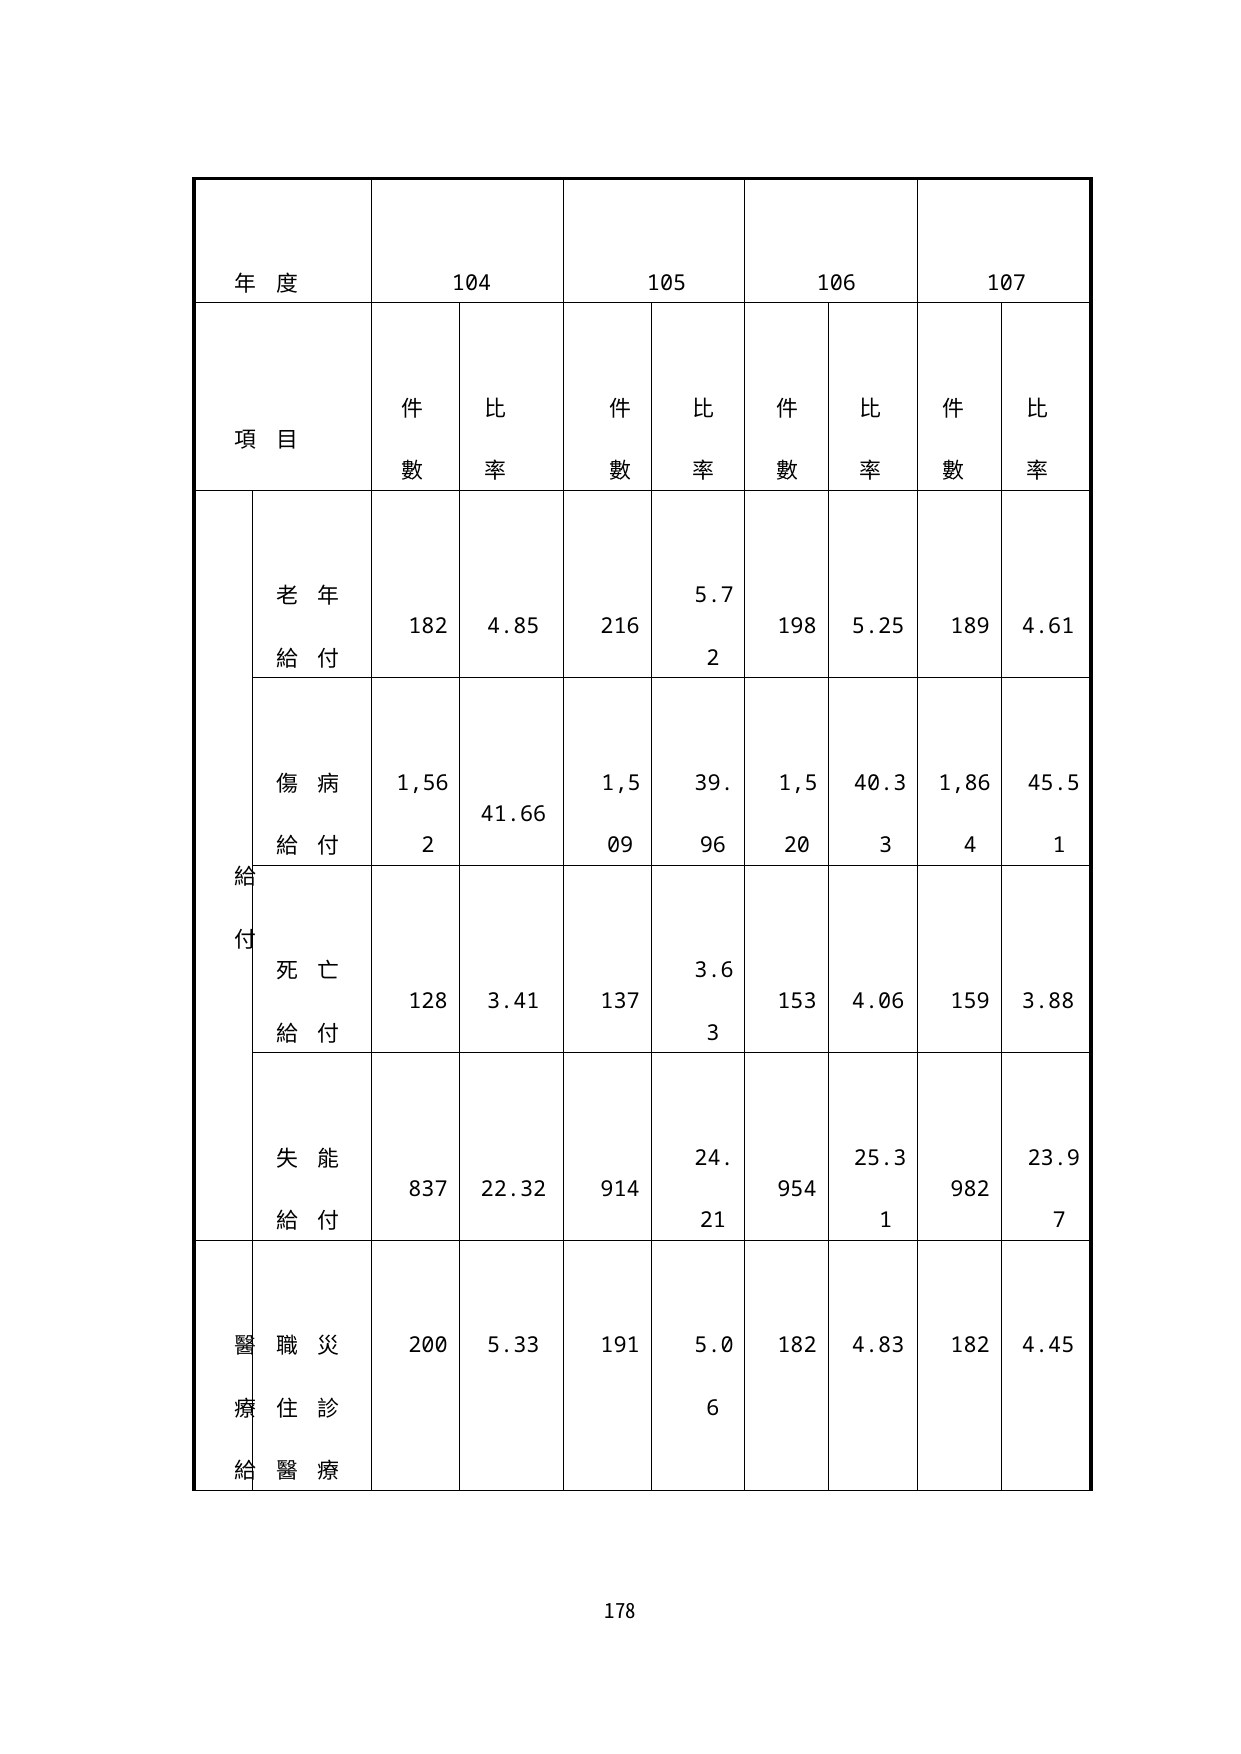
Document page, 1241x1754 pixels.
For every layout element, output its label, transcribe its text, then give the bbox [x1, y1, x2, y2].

table_cell 4.61 [1002, 491, 1089, 677]
table_cell 比率 [652, 303, 744, 490]
table_cell 項目 [196, 303, 371, 490]
table_cell 982 [918, 1053, 1001, 1240]
table_cell 失能給付 [253, 1053, 371, 1240]
table_cell 153 [745, 866, 828, 1052]
table_cell 1,864 [918, 678, 1001, 865]
table_cell 死亡給付 [253, 866, 371, 1052]
table_cell 比率 [829, 303, 917, 490]
table_cell 200 [372, 1241, 459, 1490]
table_cell 4.83 [829, 1241, 917, 1490]
table_cell 23.97 [1002, 1053, 1089, 1240]
table_cell 40.33 [829, 678, 917, 865]
table_cell 191 [564, 1241, 651, 1490]
table_cell 182 [372, 491, 459, 677]
table_header 107 [918, 180, 1089, 302]
table_cell 3.41 [460, 866, 563, 1052]
table_cell 比率 [1002, 303, 1089, 490]
table_header 年度 [196, 180, 371, 302]
table_cell 182 [918, 1241, 1001, 1490]
table_cell 3.63 [652, 866, 744, 1052]
table_cell 954 [745, 1053, 828, 1240]
table_cell 22.32 [460, 1053, 563, 1240]
table_cell 5.72 [652, 491, 744, 677]
table_cell 137 [564, 866, 651, 1052]
table_cell 醫療給付 [196, 1241, 252, 1490]
table_cell 182 [745, 1241, 828, 1490]
table_header 106 [745, 180, 917, 302]
table_cell 189 [918, 491, 1001, 677]
table_cell 現金給付 [196, 491, 252, 1240]
table_cell 件數 [918, 303, 1001, 490]
table_cell 914 [564, 1053, 651, 1240]
table_cell 3.88 [1002, 866, 1089, 1052]
table_cell 25.31 [829, 1053, 917, 1240]
table_cell 1,520 [745, 678, 828, 865]
table_cell 837 [372, 1053, 459, 1240]
table_cell 件數 [745, 303, 828, 490]
table_cell 5.33 [460, 1241, 563, 1490]
table_header 105 [564, 180, 744, 302]
table_cell 件數 [372, 303, 459, 490]
table_cell 4.45 [1002, 1241, 1089, 1490]
table_cell 4.06 [829, 866, 917, 1052]
table_cell 件數 [564, 303, 651, 490]
table_cell 24.21 [652, 1053, 744, 1240]
table_cell 老年給付 [253, 491, 371, 677]
table_cell 4.85 [460, 491, 563, 677]
table_cell 41.66 [460, 678, 563, 865]
table_cell 1,509 [564, 678, 651, 865]
table_cell 5.25 [829, 491, 917, 677]
table_cell 傷病給付 [253, 678, 371, 865]
table_cell 198 [745, 491, 828, 677]
table_cell 1,562 [372, 678, 459, 865]
table_cell 比率 [460, 303, 563, 490]
table_cell 159 [918, 866, 1001, 1052]
table_header 104 [372, 180, 563, 302]
table_cell 216 [564, 491, 651, 677]
table_cell 5.06 [652, 1241, 744, 1490]
table_cell 39.96 [652, 678, 744, 865]
table_cell 45.51 [1002, 678, 1089, 865]
table_cell 職災住診醫療 [253, 1241, 371, 1490]
table_cell 128 [372, 866, 459, 1052]
